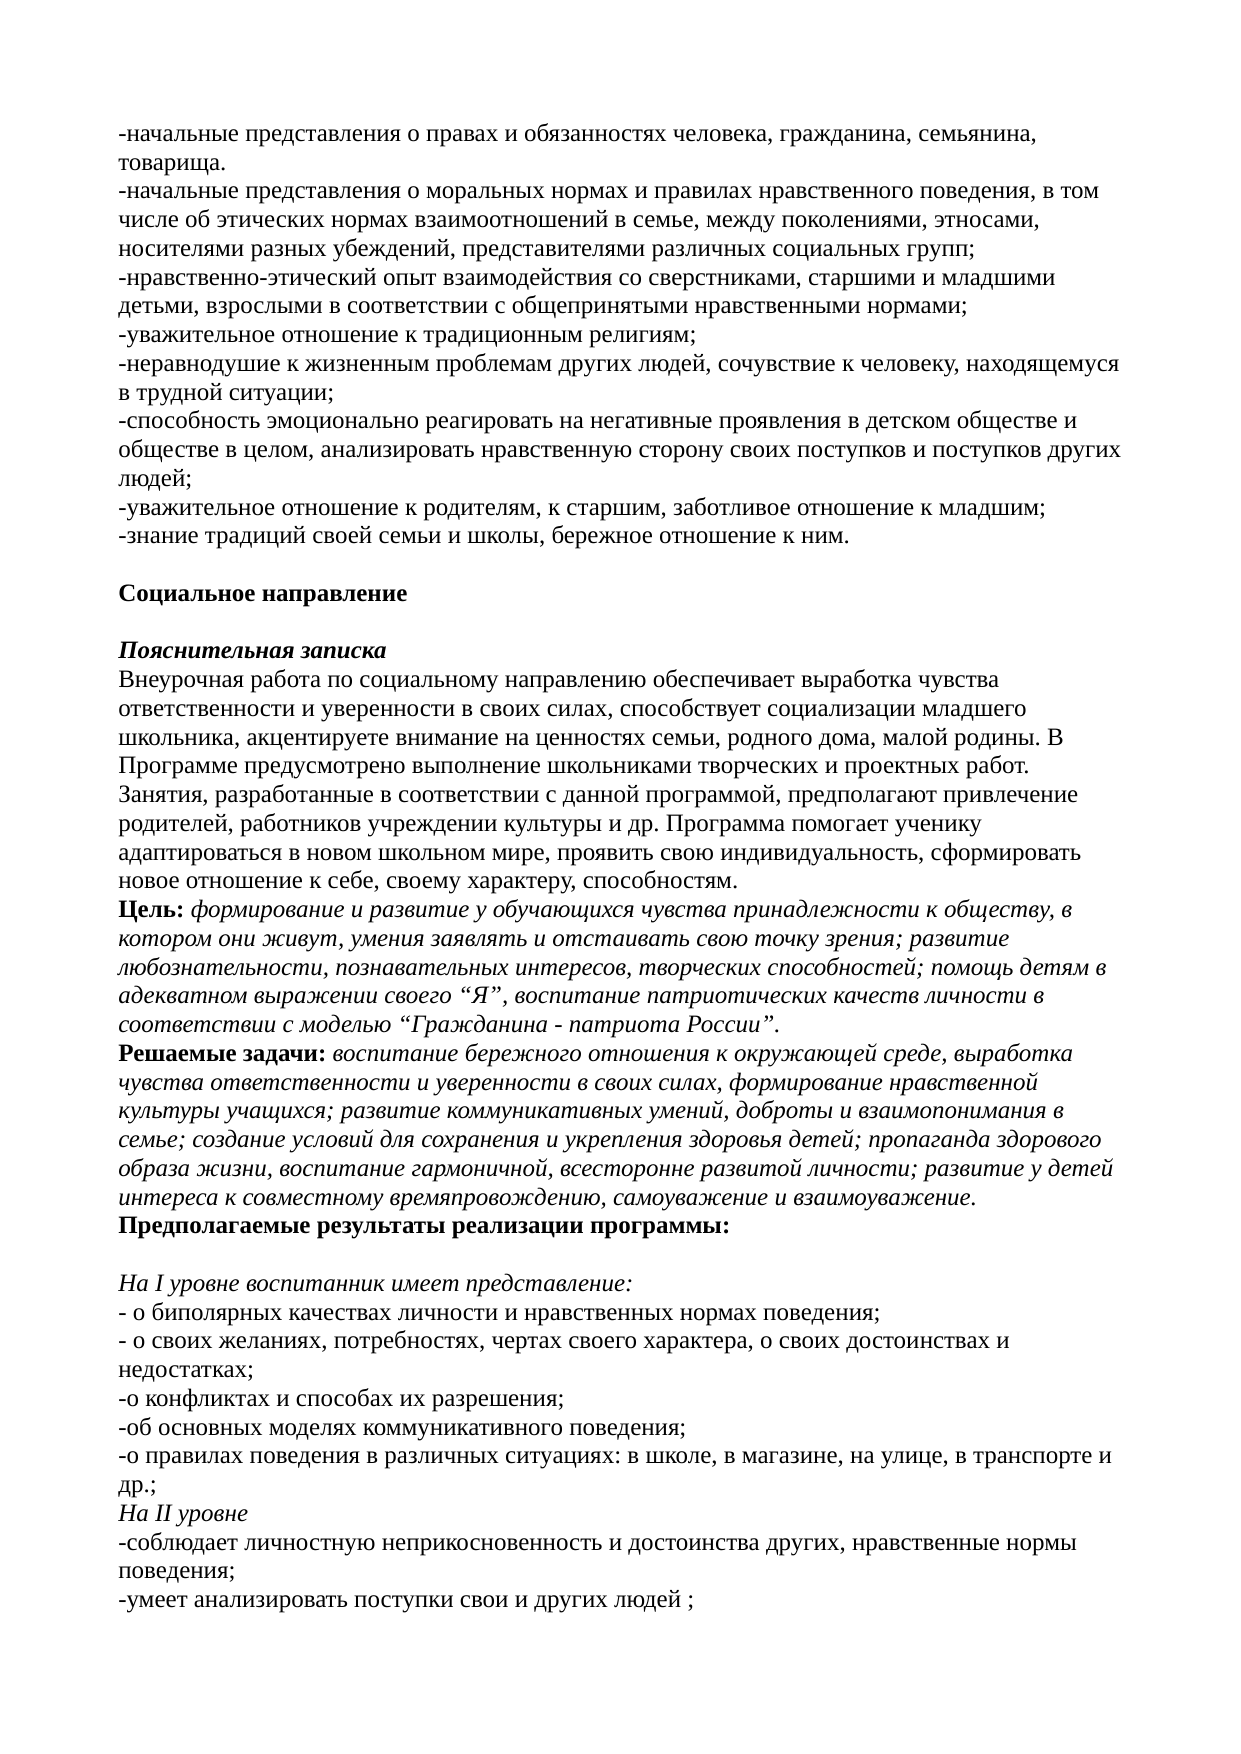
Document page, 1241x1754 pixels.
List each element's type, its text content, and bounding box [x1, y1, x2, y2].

text - о своих желаниях, потребностях, чертах своего характера, о своих достоинствах и недостатках; [118, 1326, 1122, 1383]
text Предполагаемые результаты реализации программы: На I уровне воспитанник имеет представление: - о биполярных качествах личности и нравственных нормах поведения; [118, 1211, 1122, 1326]
text Социальное направление [118, 578, 1122, 607]
text -начальные представления о моральных нормах и правилах нравственного поведения, в том числе об этических нормах взаимоотношений в семье, между поколениями, этносами, носителями разных убеждений, представителями различных социальных групп; [118, 176, 1122, 262]
text -уважительное отношение к традиционным религиям; [118, 319, 1122, 348]
text Пояснительная записка Внеурочная работа по социальному направлению обеспечивает выработка чувства ответственности и уверенности в своих силах, способствует социализации младшего школьника, акцентируете внимание на ценностях семьи, родного дома, малой родины. В Программе предусмотрено выполнение школьниками творческих и проектных работ. Занятия, разработанные в соответствии с данной программой, предполагают привлечение родителей, работников учреждении культуры и др. Программа помогает ученику адаптироваться в новом школьном мире, проявить свою индивидуальность, сформировать новое отношение к себе, своему характеру, способностям. Цель: формирование и развитие у обучающихся чувства принадлежности к обществу, в котором они живут, умения заявлять и отстаивать свою точку зрения; развитие любознательности, познавательных интересов, творческих способностей; помощь детям в адекватном выражении своего “Я”, воспитание патриотических качеств личности в соответствии с моделью “Гражданина - патриота России”. Решаемые задачи: воспитание бережного отношения к окружающей среде, выработка чувства ответственности и уверенности в своих силах, формирование нравственной культуры учащихся; развитие коммуникативных умений, доброты и взаимопонимания в семье; создание условий для сохранения и укрепления здоровья детей; пропаганда здорового образа жизни, воспитание гармоничной, всесторонне развитой личности; развитие у детей интереса к совместному времяпровождению, самоуважение и взаимоуважение. [118, 607, 1122, 1211]
text -уважительное отношение к родителям, к старшим, заботливое отношение к младшим; [118, 492, 1122, 521]
text -неравнодушие к жизненным проблемам других людей, сочувствие к человеку, находящемуся в трудной ситуации; [118, 348, 1122, 406]
text -умеет анализировать поступки свои и других людей ; [118, 1584, 1122, 1613]
text -начальные представления о правах и обязанностях человека, гражданина, семьянина, товарища. [118, 118, 1122, 176]
text -о правилах поведения в различных ситуациях: в школе, в магазине, на улице, в транспорте и др.; На II уровне -соблюдает личностную неприкосновенность и достоинства других, нравственные нормы поведения; [118, 1441, 1122, 1584]
text -знание традиций своей семьи и школы, бережное отношение к ним. [118, 521, 1122, 549]
text -нравственно-этический опыт взаимодействия со сверстниками, старшими и младшими детьми, взрослыми в соответствии с общепринятыми нравственными нормами; [118, 262, 1122, 319]
text -об основных моделях коммуникативного поведения; [118, 1412, 1122, 1441]
text -способность эмоционально реагировать на негативные проявления в детском обществе и обществе в целом, анализировать нравственную сторону своих поступков и поступков других людей; [118, 406, 1122, 492]
text -о конфликтах и способах их разрешения; [118, 1383, 1122, 1412]
